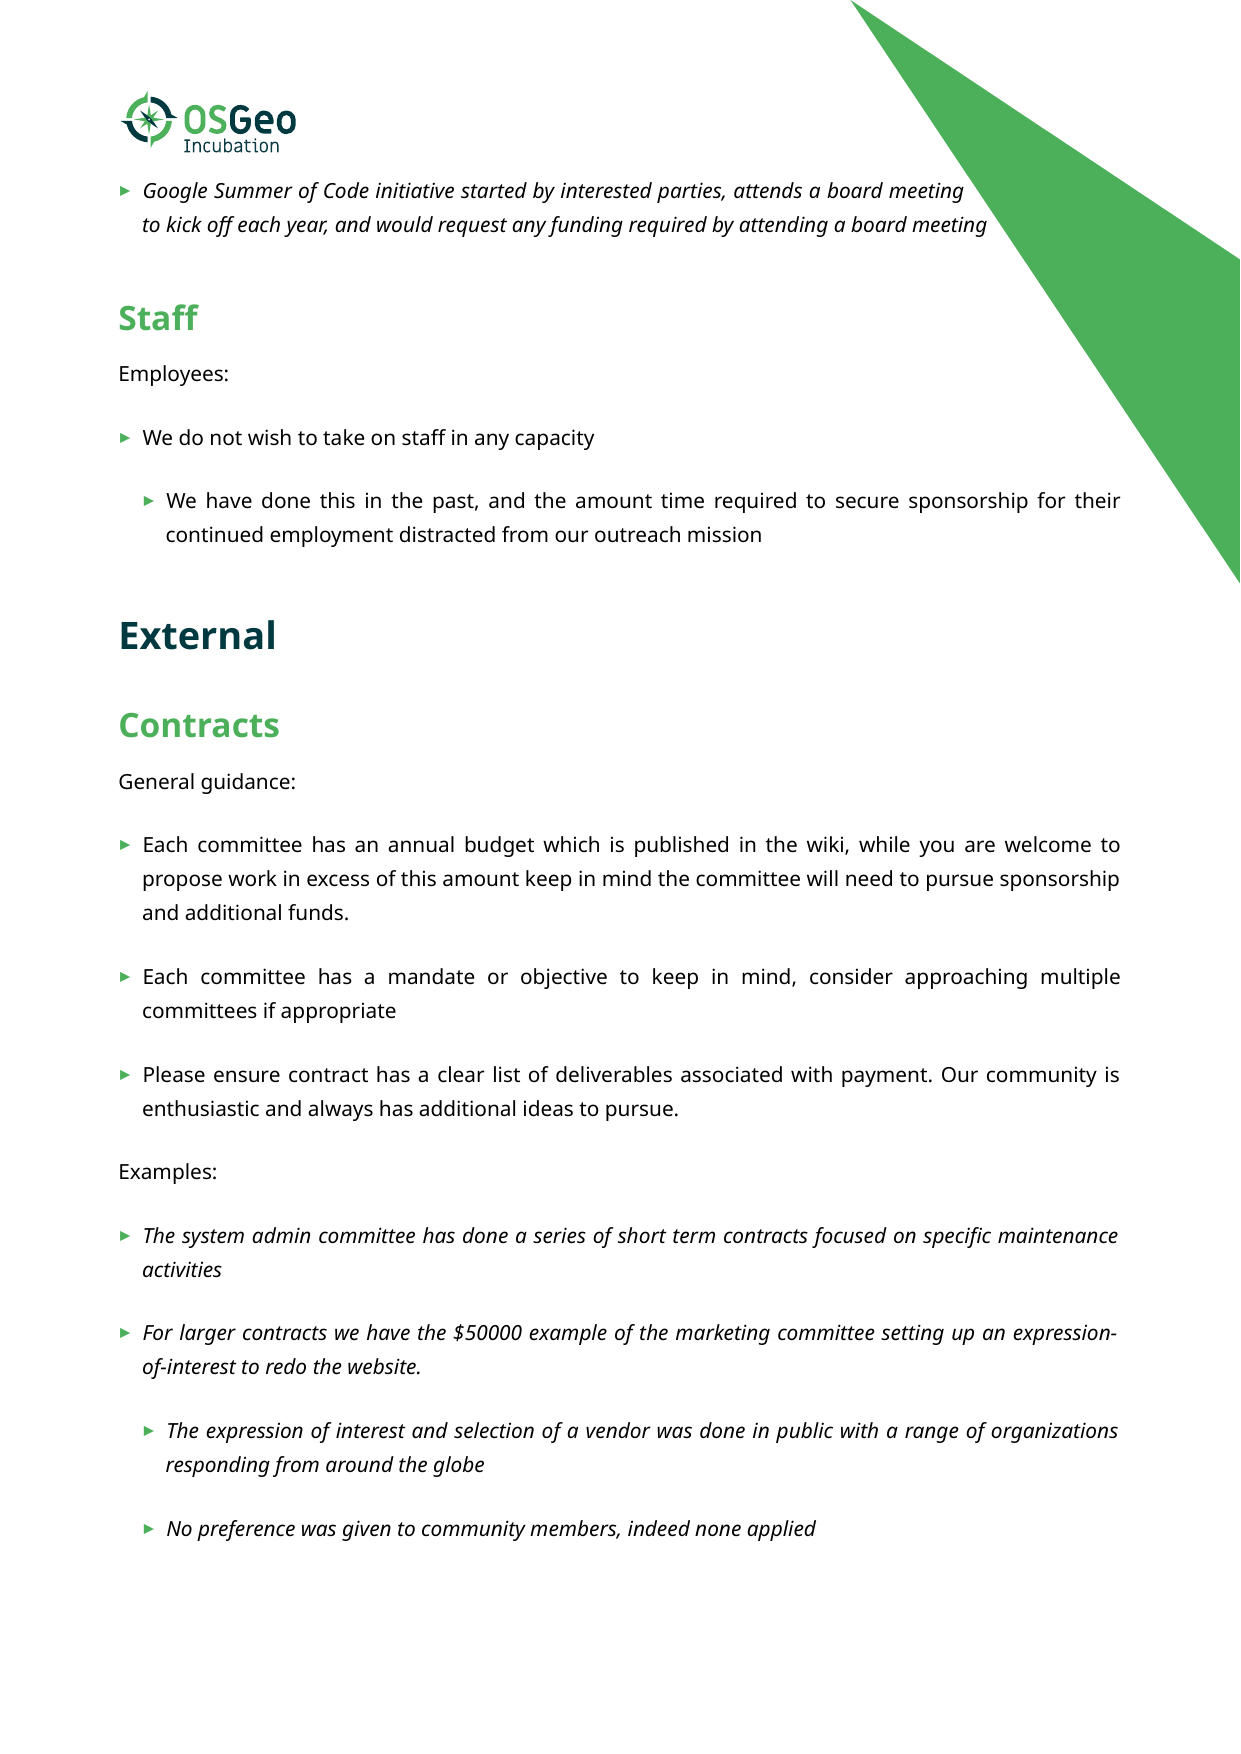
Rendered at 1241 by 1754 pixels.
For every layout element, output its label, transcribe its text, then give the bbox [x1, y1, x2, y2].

text General guidance: [118, 767, 1122, 795]
list Each committee has a mandate or objective to keep in mind, consider approaching multiple committees if appropriate [118, 962, 1122, 1024]
subtitle External [118, 609, 1122, 661]
list We have done this in the past, and the amount time required to secure sponsorship for their continued employment distracted from our outreach mission [142, 487, 1122, 549]
list Please ensure contract has a clear list of deliverables associated with payment. Our community is enthusiastic and always has additional ideas to pursue. [118, 1060, 1122, 1122]
text Examples: [118, 1157, 1122, 1186]
list The expression of interest and selection of a vendor was done in public with a range of organizations responding from around the globe [142, 1416, 1122, 1478]
list We do not wish to take on staff in any capacity [118, 423, 1122, 451]
list No preference was given to community members, indeed none applied [142, 1514, 1122, 1542]
subtitle Staff [118, 294, 1076, 340]
list Each committee has an annual budget which is published in the wiki, while you are welcome to propose work in excess of this amount keep in mind the committee will need to pursue sponsorship and additional funds. [118, 830, 1122, 927]
list For larger contracts we have the $50000 example of the marketing committee setting up an expression-of-interest to redo the website. [118, 1318, 1122, 1381]
text Employees: [118, 359, 1108, 388]
list The system admin committee has done a series of short term contracts focused on specific maintenance activities [118, 1221, 1122, 1283]
list Google Summer of Code initiative started by interested parties, attends a board meeting to kick off each year, and would request any funding required by attending a board meeting [118, 176, 1008, 238]
subtitle Contracts [118, 702, 1122, 748]
